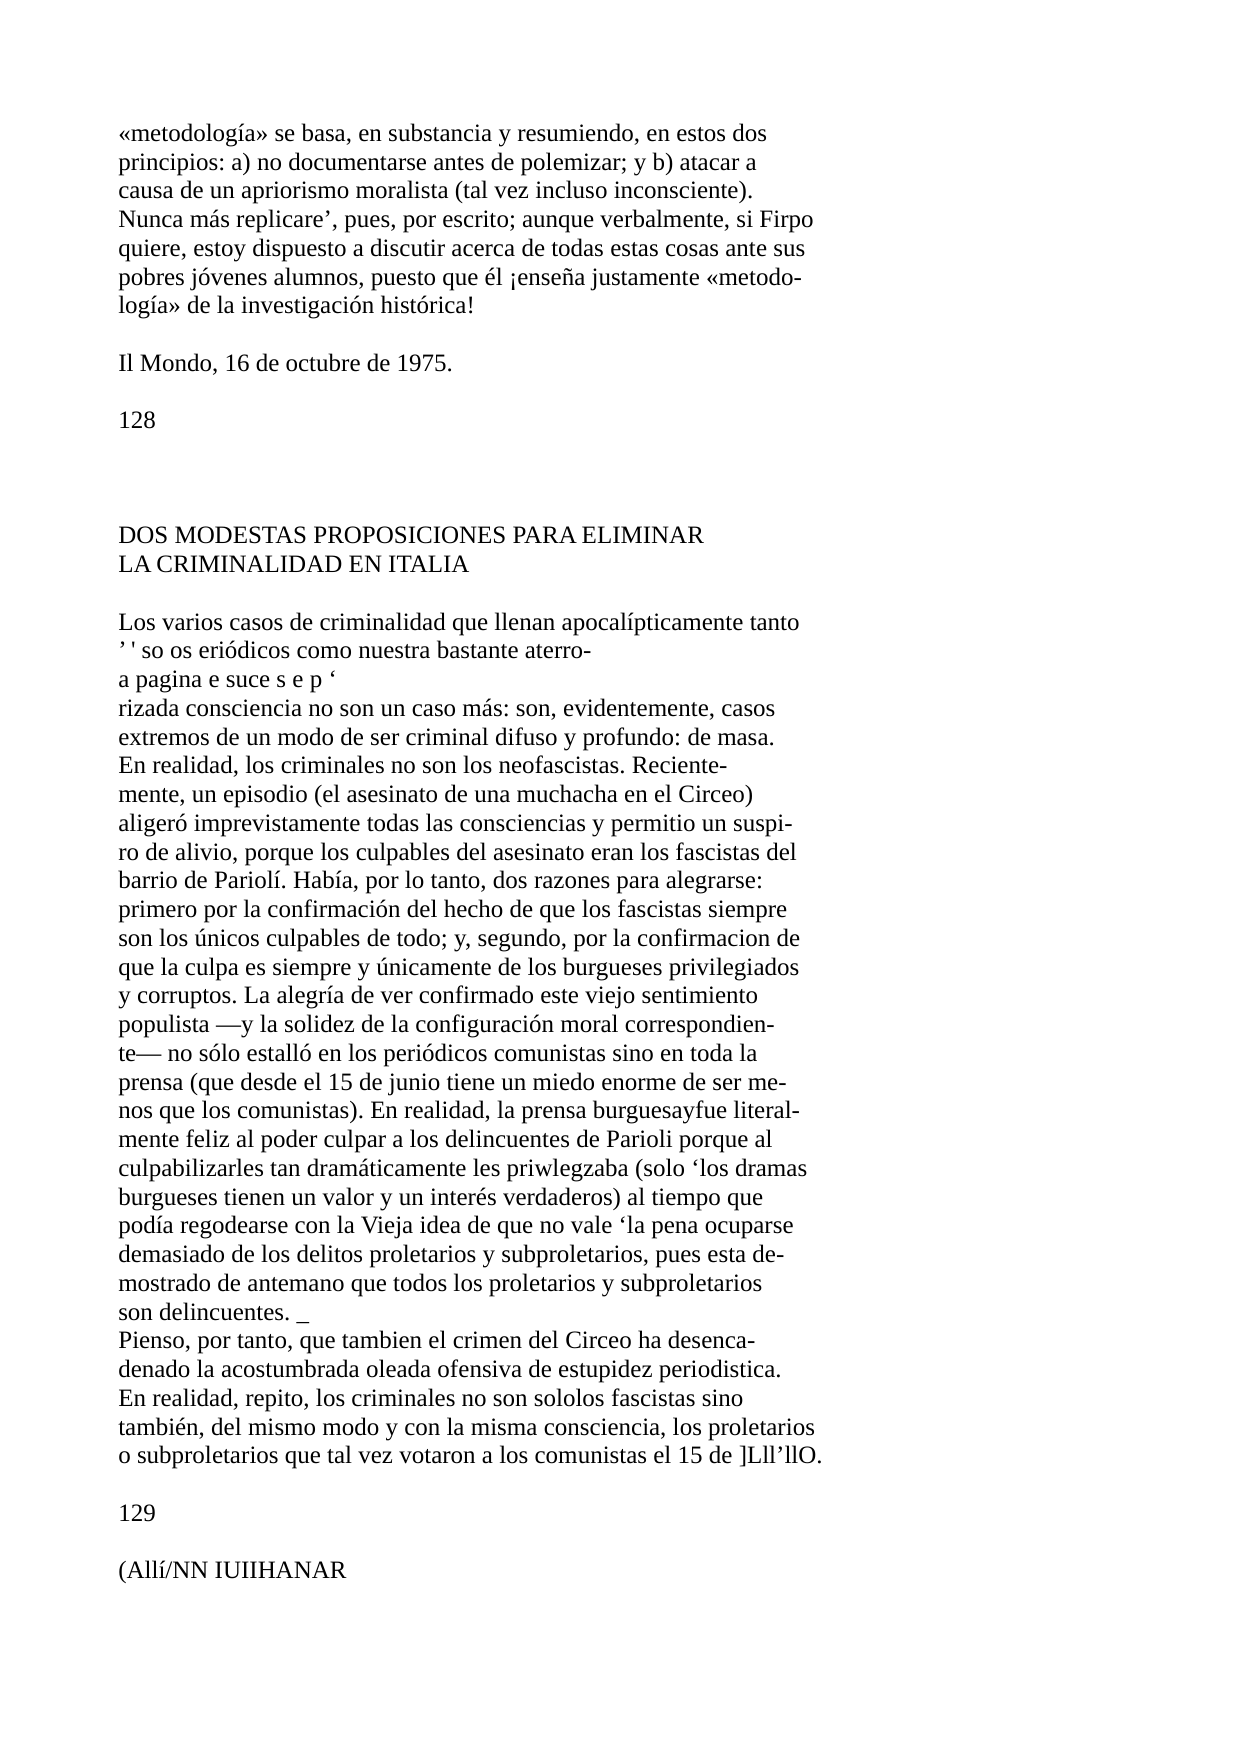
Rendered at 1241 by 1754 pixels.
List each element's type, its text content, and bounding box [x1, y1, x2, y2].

text rizada consciencia no son un caso más: son, evidentemente, casos [118, 693, 1122, 722]
text causa de un apriorismo moralista (tal vez incluso inconsciente). [118, 176, 1122, 204]
text que la culpa es siempre y únicamente de los burgueses privilegiados [118, 952, 1122, 981]
text culpabilizarles tan dramáticamente les priwlegzaba (solo ‘los dramas [118, 1153, 1122, 1182]
text son los únicos culpables de todo; y, segundo, por la confirmacion de [118, 923, 1122, 952]
text quiere, estoy dispuesto a discutir acerca de todas estas cosas ante sus [118, 233, 1122, 262]
text mostrado de antemano que todos los proletarios y subproletarios [118, 1268, 1122, 1297]
text 129 [118, 1498, 1122, 1527]
text populista —y la solidez de la configuración moral correspondien- [118, 1009, 1122, 1038]
text En realidad, los criminales no son los neofascistas. Reciente- [118, 751, 1122, 779]
text y corruptos. La alegría de ver confirmado este viejo sentimiento [118, 981, 1122, 1009]
text pobres jóvenes alumnos, puesto que él ¡enseña justamente «metodo- [118, 262, 1122, 291]
text ’ ' so os eriódicos como nuestra bastante aterro- [118, 636, 1122, 664]
text mente feliz al poder culpar a los delincuentes de Parioli porque al [118, 1124, 1122, 1153]
text ro de alivio, porque los culpables del asesinato eran los fascistas del [118, 837, 1122, 866]
text primero por la confirmación del hecho de que los fascistas siempre [118, 894, 1122, 923]
text 128 [118, 406, 1122, 434]
text nos que los comunistas). En realidad, la prensa burguesayfue literal- [118, 1096, 1122, 1124]
text son delincuentes. _ [118, 1297, 1122, 1326]
text principios: a) no documentarse antes de polemizar; y b) atacar a [118, 147, 1122, 176]
text o subproletarios que tal vez votaron a los comunistas el 15 de ]Lll’llO. [118, 1441, 1122, 1469]
text Il Mondo, 16 de octubre de 1975. [118, 348, 1122, 377]
text Pienso, por tanto, que tambien el crimen del Circeo ha desenca- [118, 1326, 1122, 1354]
text te— no sólo estalló en los periódicos comunistas sino en toda la [118, 1038, 1122, 1067]
text Los varios casos de criminalidad que llenan apocalípticamente tanto [118, 607, 1122, 636]
text también, del mismo modo y con la misma consciencia, los proletarios [118, 1412, 1122, 1441]
text Nunca más replicare’, pues, por escrito; aunque verbalmente, si Firpo [118, 204, 1122, 233]
text a pagina e suce s e p ‘ [118, 664, 1122, 693]
text denado la acostumbrada oleada ofensiva de estupidez periodistica. [118, 1354, 1122, 1383]
text DOS MODESTAS PROPOSICIONES PARA ELIMINAR [118, 521, 1122, 549]
text prensa (que desde el 15 de junio tiene un miedo enorme de ser me- [118, 1067, 1122, 1096]
text logía» de la investigación histórica! [118, 291, 1122, 319]
text extremos de un modo de ser criminal difuso y profundo: de masa. [118, 722, 1122, 751]
text En realidad, repito, los criminales no son sololos fascistas sino [118, 1383, 1122, 1412]
text (Allí/NN IUIIHANAR [118, 1556, 1122, 1584]
text LA CRIMINALIDAD EN ITALIA [118, 549, 1122, 578]
text demasiado de los delitos proletarios y subproletarios, pues esta de- [118, 1239, 1122, 1268]
text mente, un episodio (el asesinato de una muchacha en el Circeo) [118, 779, 1122, 808]
text burgueses tienen un valor y un interés verdaderos) al tiempo que [118, 1182, 1122, 1211]
text aligeró imprevistamente todas las consciencias y permitio un suspi- [118, 808, 1122, 837]
text podía regodearse con la Vieja idea de que no vale ‘la pena ocuparse [118, 1211, 1122, 1239]
text barrio de Pariolí. Había, por lo tanto, dos razones para alegrarse: [118, 866, 1122, 894]
text «metodología» se basa, en substancia y resumiendo, en estos dos [118, 118, 1122, 147]
